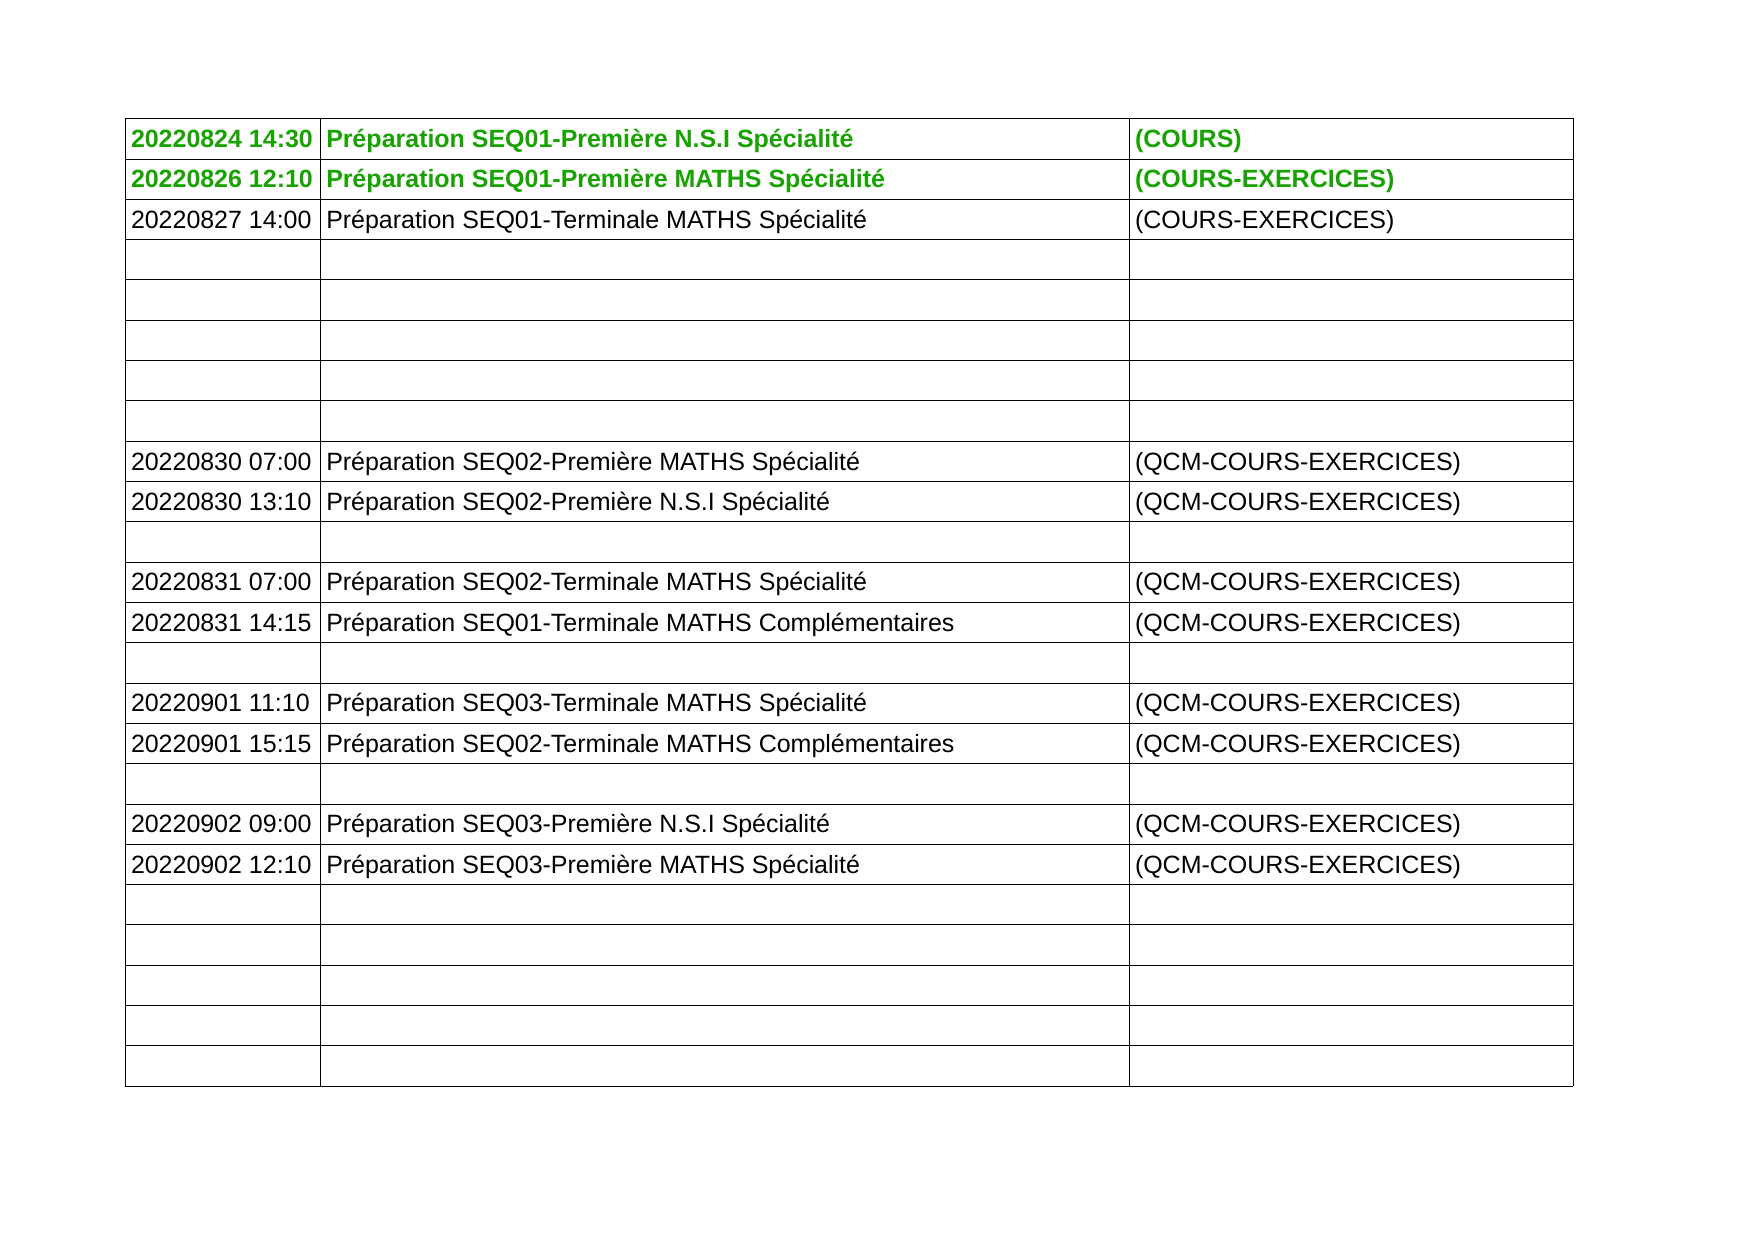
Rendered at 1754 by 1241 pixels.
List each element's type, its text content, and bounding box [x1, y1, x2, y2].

table_cell [321, 966, 1129, 1005]
table_cell 20220830 07:00 [126, 442, 320, 481]
table_cell [126, 240, 320, 279]
table_cell (QCM-COURS-EXERCICES) [1130, 442, 1573, 481]
table_cell (QCM-COURS-EXERCICES) [1130, 805, 1573, 844]
table_cell [1130, 522, 1573, 562]
table_cell Préparation SEQ01-Terminale MATHS Spécialité [321, 200, 1129, 239]
table_cell [126, 401, 320, 441]
table_cell 20220901 15:15 [126, 724, 320, 763]
table_cell Préparation SEQ02-Première MATHS Spécialité [321, 442, 1129, 481]
table_cell Préparation SEQ03-Première MATHS Spécialité [321, 845, 1129, 884]
table_cell [321, 643, 1129, 682]
table_cell 20220901 11:10 [126, 684, 320, 723]
table_cell [321, 1006, 1129, 1045]
table_cell [321, 885, 1129, 924]
table_cell (QCM-COURS-EXERCICES) [1130, 724, 1573, 763]
table_cell Préparation SEQ02-Terminale MATHS Spécialité [321, 563, 1129, 602]
table_cell [321, 401, 1129, 441]
table_cell [1130, 885, 1573, 924]
table_cell [1130, 643, 1573, 682]
table_cell [126, 1046, 320, 1086]
table_cell 20220826 12:10 [126, 160, 320, 199]
table_cell 20220830 13:10 [126, 482, 320, 521]
table_cell [321, 361, 1129, 400]
table_cell (QCM-COURS-EXERCICES) [1130, 845, 1573, 884]
table_cell [1130, 361, 1573, 400]
table_cell [321, 1046, 1129, 1086]
table_cell [126, 643, 320, 682]
table_cell [126, 1006, 320, 1045]
table_cell [1130, 280, 1573, 320]
table_cell (QCM-COURS-EXERCICES) [1130, 684, 1573, 723]
table_cell [126, 280, 320, 320]
table_cell [321, 240, 1129, 279]
table_cell 20220902 09:00 [126, 805, 320, 844]
table_cell 20220824 14:30 [126, 119, 320, 158]
table_cell [1130, 925, 1573, 965]
table_cell [1130, 764, 1573, 803]
table_cell Préparation SEQ01-Première MATHS Spécialité [321, 160, 1129, 199]
table_cell [126, 522, 320, 562]
table_cell [321, 925, 1129, 965]
table_cell [126, 966, 320, 1005]
table_cell Préparation SEQ03-Terminale MATHS Spécialité [321, 684, 1129, 723]
table_cell Préparation SEQ01-Terminale MATHS Complémentaires [321, 603, 1129, 642]
table_cell (COURS-EXERCICES) [1130, 200, 1573, 239]
table_cell (QCM-COURS-EXERCICES) [1130, 563, 1573, 602]
table_cell [126, 764, 320, 803]
table_cell (QCM-COURS-EXERCICES) [1130, 603, 1573, 642]
table_cell (COURS-EXERCICES) [1130, 160, 1573, 199]
table_cell Préparation SEQ01-Première N.S.I Spécialité [321, 119, 1129, 158]
table_cell (QCM-COURS-EXERCICES) [1130, 482, 1573, 521]
table_cell [321, 522, 1129, 562]
table_cell [1130, 966, 1573, 1005]
table_cell 20220827 14:00 [126, 200, 320, 239]
table_cell [321, 321, 1129, 360]
table_cell 20220831 14:15 [126, 603, 320, 642]
table_cell Préparation SEQ03-Première N.S.I Spécialité [321, 805, 1129, 844]
table_cell [321, 764, 1129, 803]
table_cell 20220902 12:10 [126, 845, 320, 884]
table_cell [126, 925, 320, 965]
table_cell (COURS) [1130, 119, 1573, 158]
table_cell [1130, 321, 1573, 360]
table_cell [126, 361, 320, 400]
table_cell [1130, 1006, 1573, 1045]
table_cell [126, 885, 320, 924]
table_cell Préparation SEQ02-Première N.S.I Spécialité [321, 482, 1129, 521]
table_cell Préparation SEQ02-Terminale MATHS Complémentaires [321, 724, 1129, 763]
table_cell [1130, 401, 1573, 441]
table_cell [321, 280, 1129, 320]
table_cell 20220831 07:00 [126, 563, 320, 602]
table_cell [126, 321, 320, 360]
table_cell [1130, 240, 1573, 279]
table_cell [1130, 1046, 1573, 1086]
